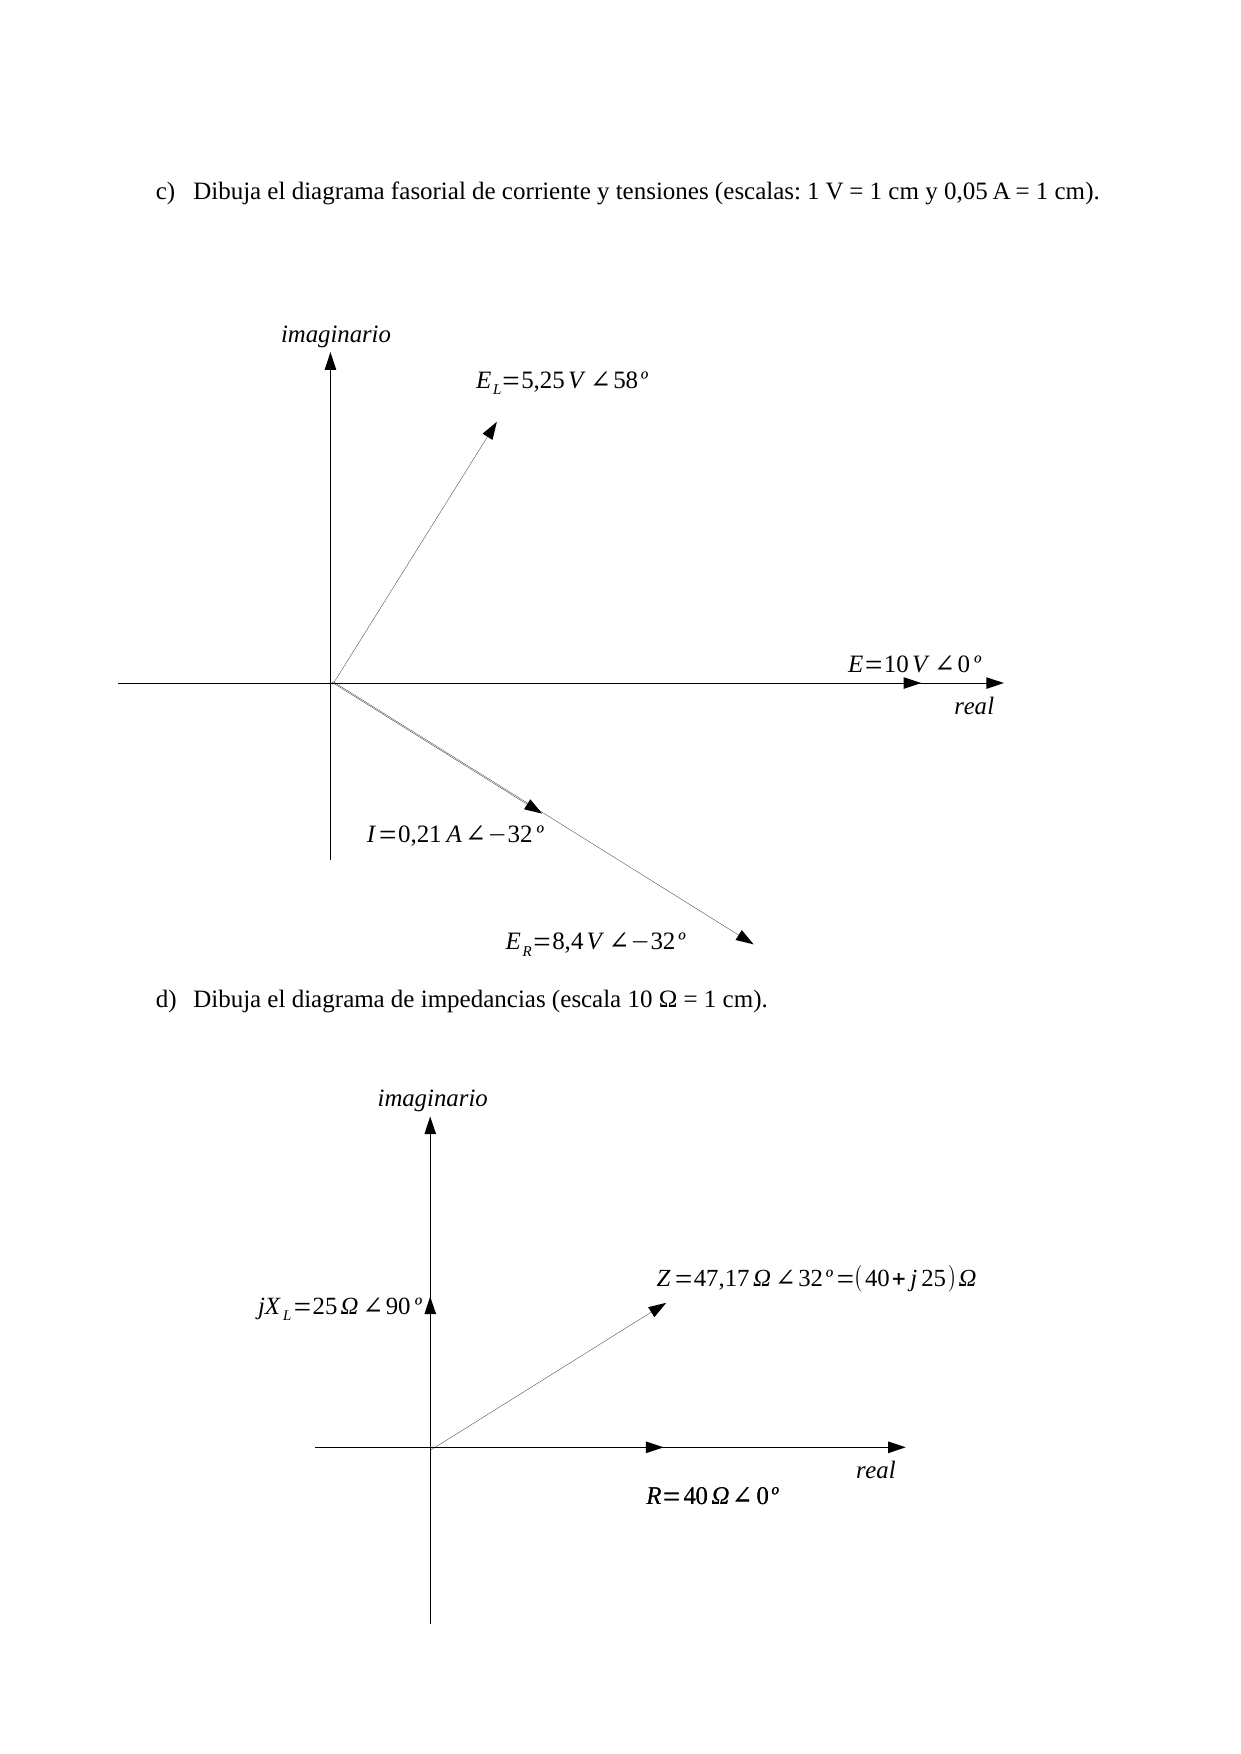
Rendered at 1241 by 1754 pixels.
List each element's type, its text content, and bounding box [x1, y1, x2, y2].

list Dibuja el diagrama de impedancias (escala 10 Ω = 1 cm). [156, 984, 1122, 1012]
list Dibuja el diagrama fasorial de corriente y tensiones (escalas: 1 V = 1 cm y 0,05 A = 1 cm). [156, 176, 1122, 204]
